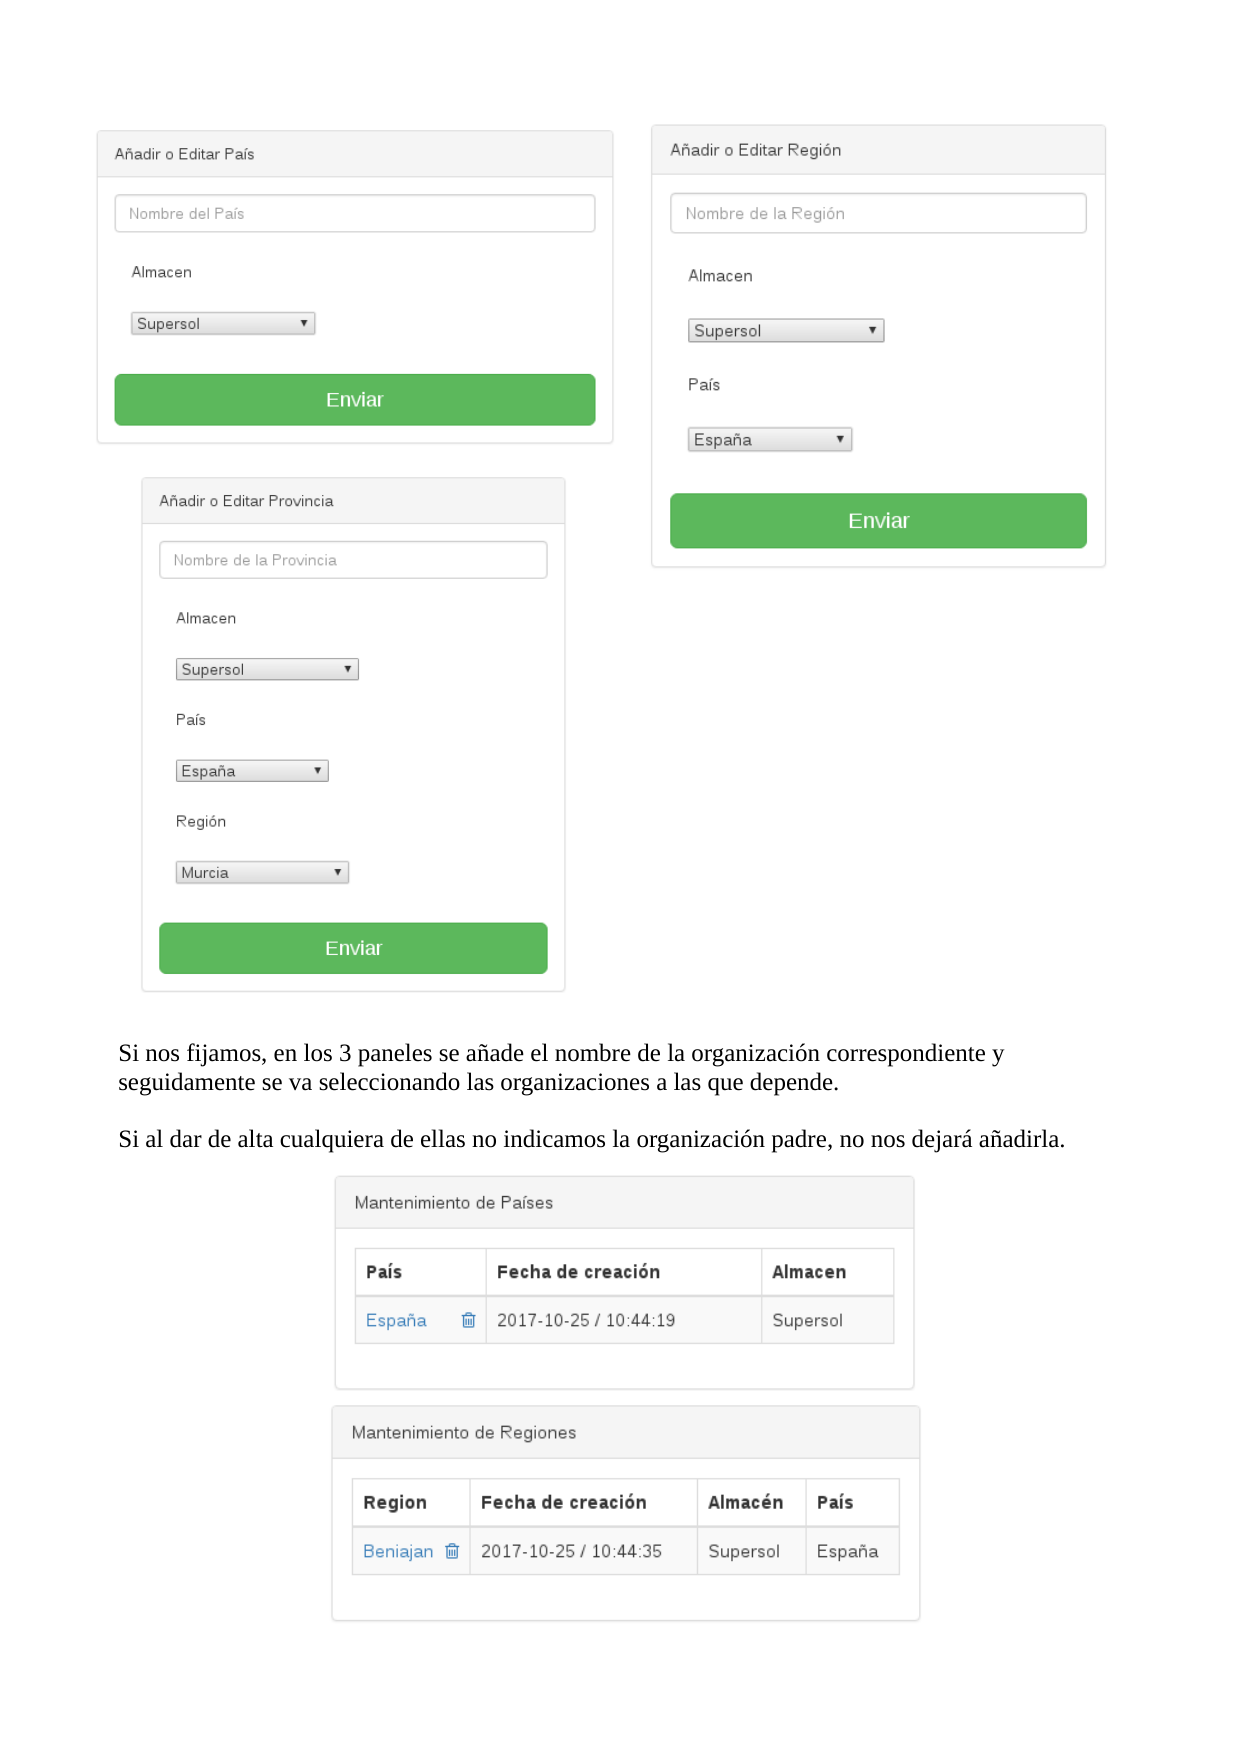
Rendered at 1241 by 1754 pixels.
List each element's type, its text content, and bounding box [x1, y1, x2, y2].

picture [90, 128, 618, 447]
picture [320, 1399, 927, 1629]
picture [331, 1172, 921, 1391]
text Si al dar de alta cualquiera de ellas no indicamos la organización padre, no nos dejará añadirla. [118, 1124, 1122, 1153]
picture [137, 475, 570, 993]
picture [638, 109, 1117, 576]
text Si nos fijamos, en los 3 paneles se añade el nombre de la organización correspondiente y seguidamente se va seleccionando las organizaciones a las que depende. [118, 1038, 1122, 1096]
